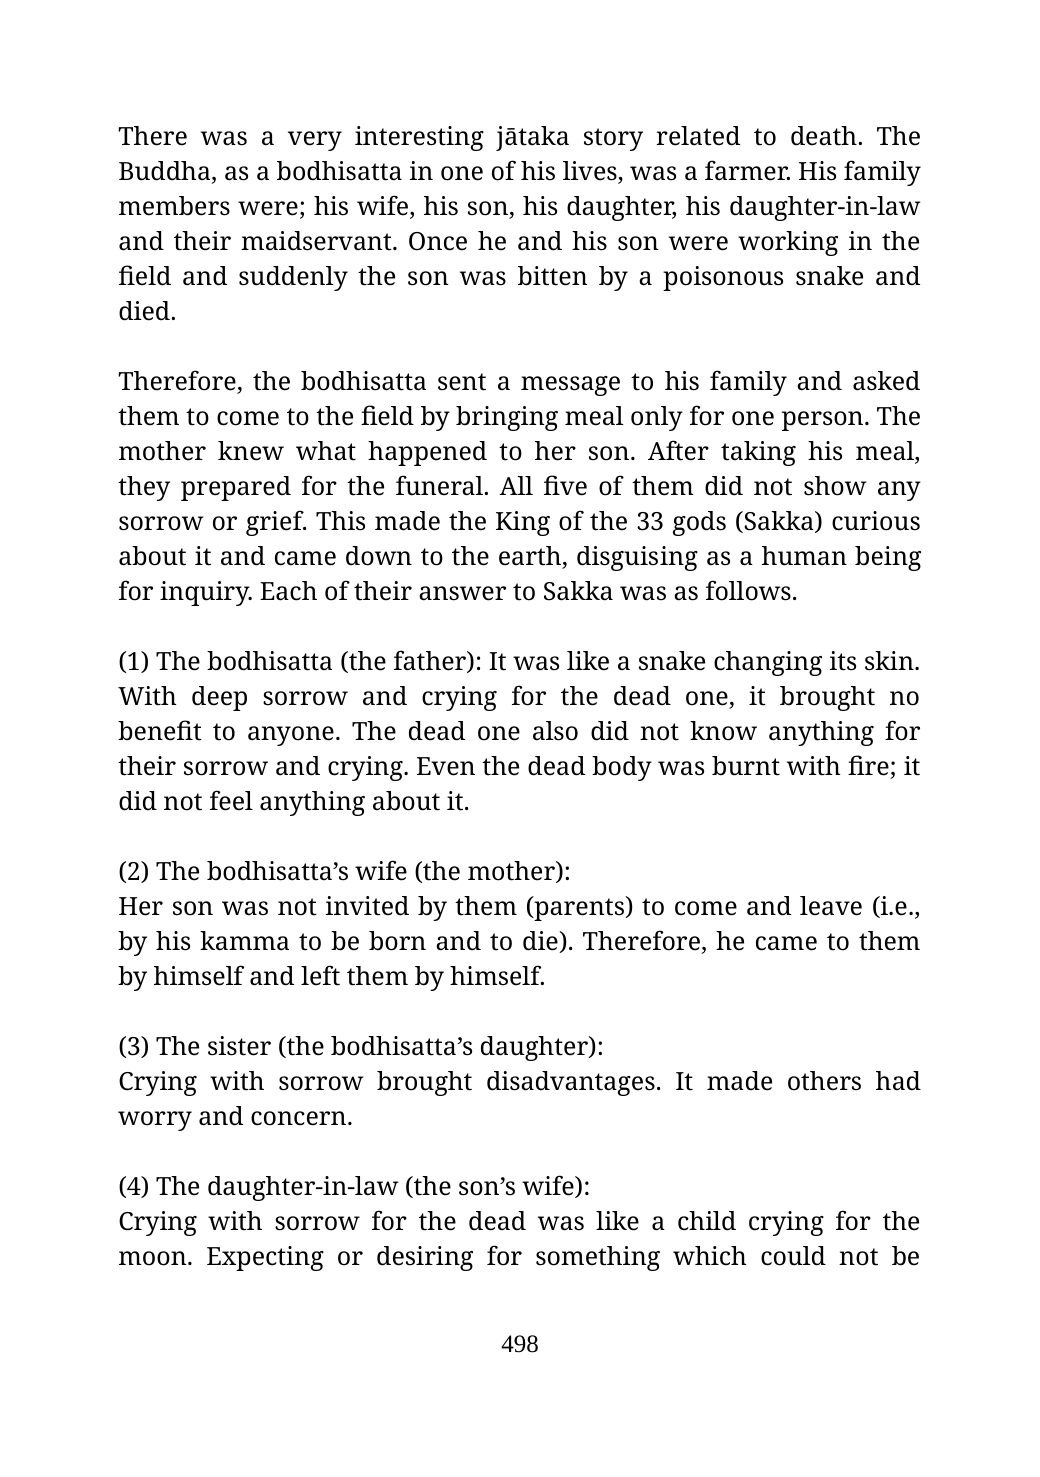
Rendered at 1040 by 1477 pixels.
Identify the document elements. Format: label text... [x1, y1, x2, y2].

text There was a very interesting jātaka story related to death. The Buddha, as a bodhisatta in one of his lives, was a farmer. His family members were; his wife, his son, his daughter, his daughter-in-law and their maidservant. Once he and his son were working in the field and suddenly the son was bitten by a poisonous snake and died. Therefore, the bodhisatta sent a message to his family and asked them to come to the field by bringing meal only for one person. The mother knew what happened to her son. After taking his meal, they prepared for the funeral. All five of them did not show any sorrow or grief. This made the King of the 33 gods (Sakka) curious about it and came down to the earth, disguising as a human being for inquiry. Each of their answer to Sakka was as follows. (1) The bodhisatta (the father): It was like a snake changing its skin. With deep sorrow and crying for the dead one, it brought no benefit to anyone. The dead one also did not know anything for their sorrow and crying. Even the dead body was burnt with fire; it did not feel anything about it. (2) The bodhisatta’s wife (the mother): Her son was not invited by them (parents) to come and leave (i.e., by his kamma to be born and to die). Therefore, he came to them by himself and left them by himself. (3) The sister (the bodhisatta’s daughter): Crying with sorrow brought disadvantages. It made others had worry and concern. (4) The daughter-in-law (the son’s wife): Crying with sorrow for the dead was like a child crying for the moon. Expecting or desiring for something which could not be [118, 118, 922, 1273]
